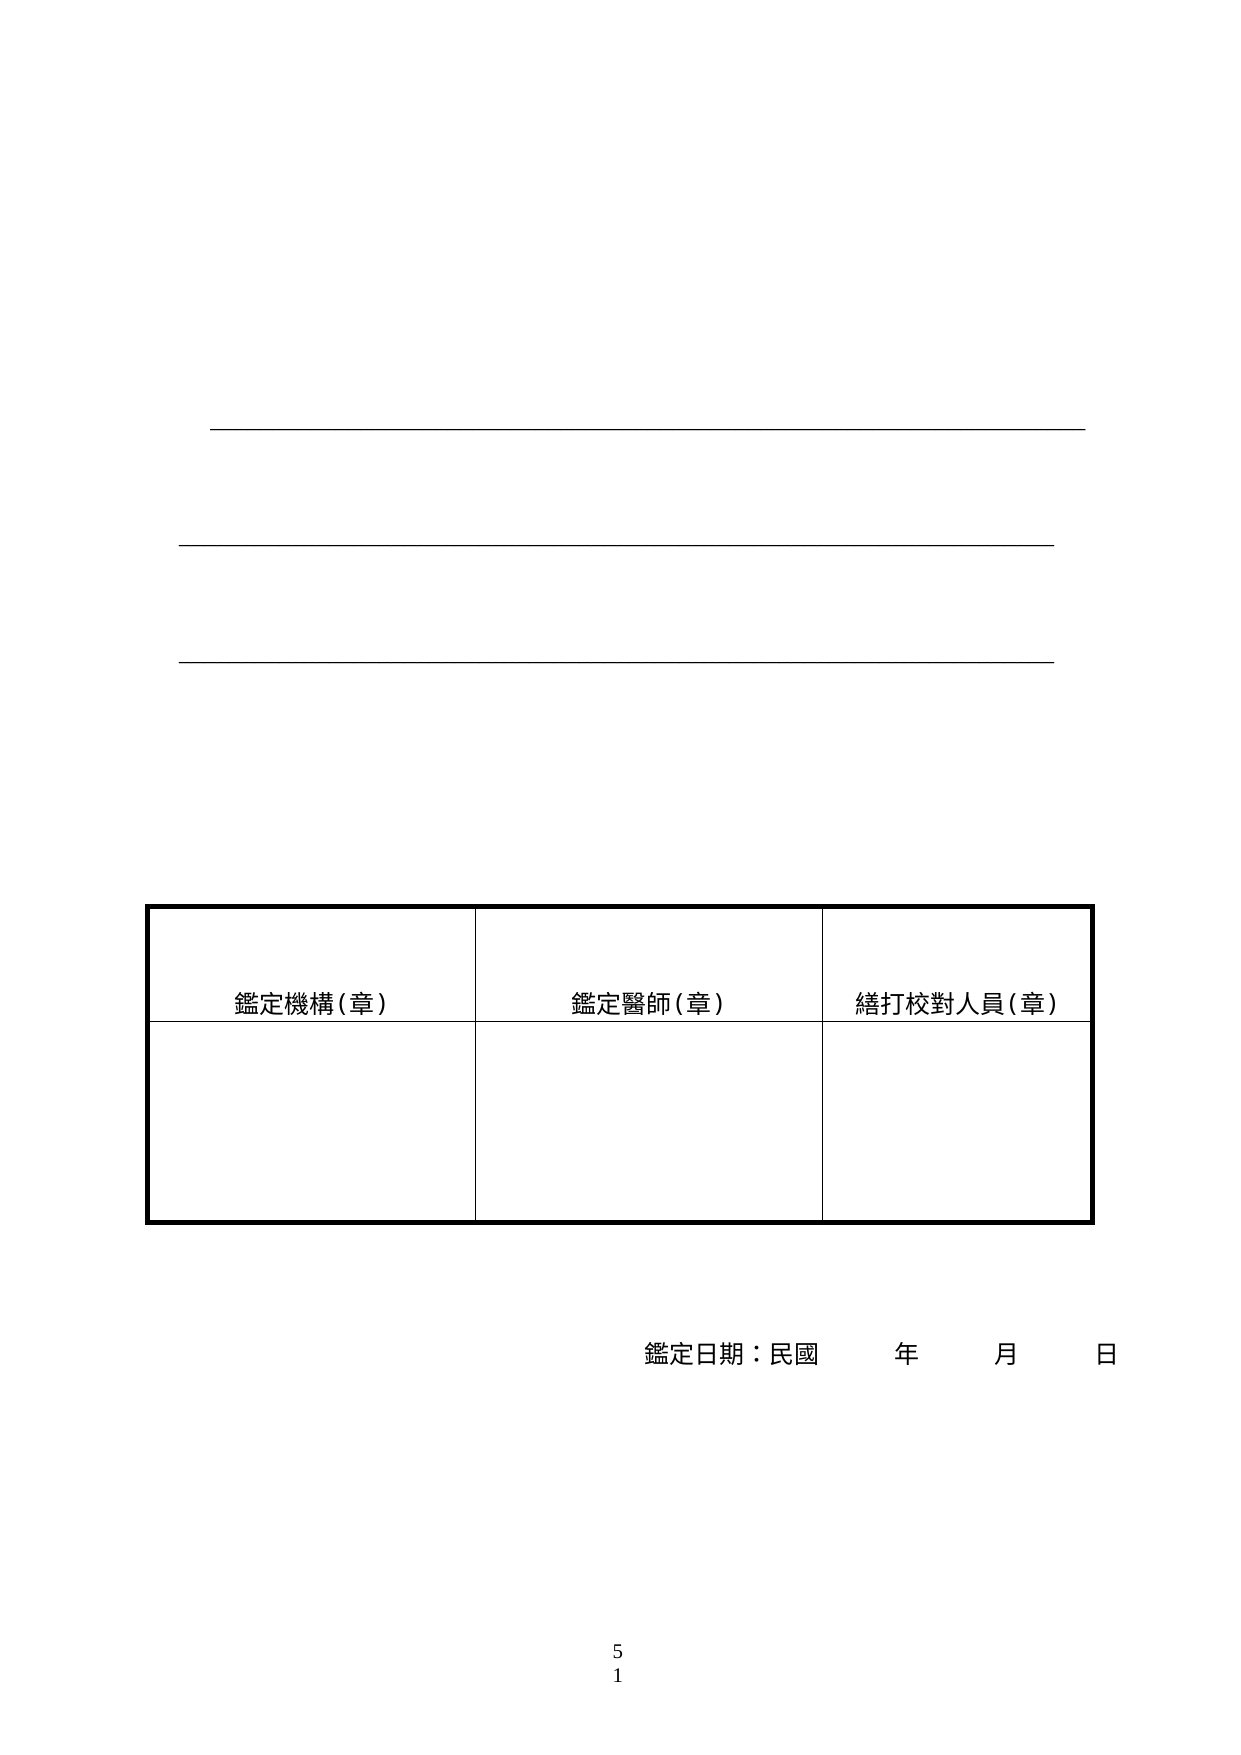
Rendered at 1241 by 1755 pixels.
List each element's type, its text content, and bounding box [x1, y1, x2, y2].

table_cell [150, 1022, 475, 1220]
text ______________________________________________________________________ [148, 379, 1093, 438]
table_header 鑑定醫師(章) [476, 909, 822, 1021]
text ______________________________________________________________________ [148, 496, 1093, 554]
text ______________________________________________________________________ [148, 613, 1093, 671]
text 鑑定日期：民國 年 月 日 [148, 1313, 1119, 1371]
table_cell [823, 1022, 1090, 1220]
table_header 繕打校對人員(章) [823, 909, 1090, 1021]
table_cell [476, 1022, 822, 1220]
table_header 鑑定機構(章) [150, 909, 475, 1021]
